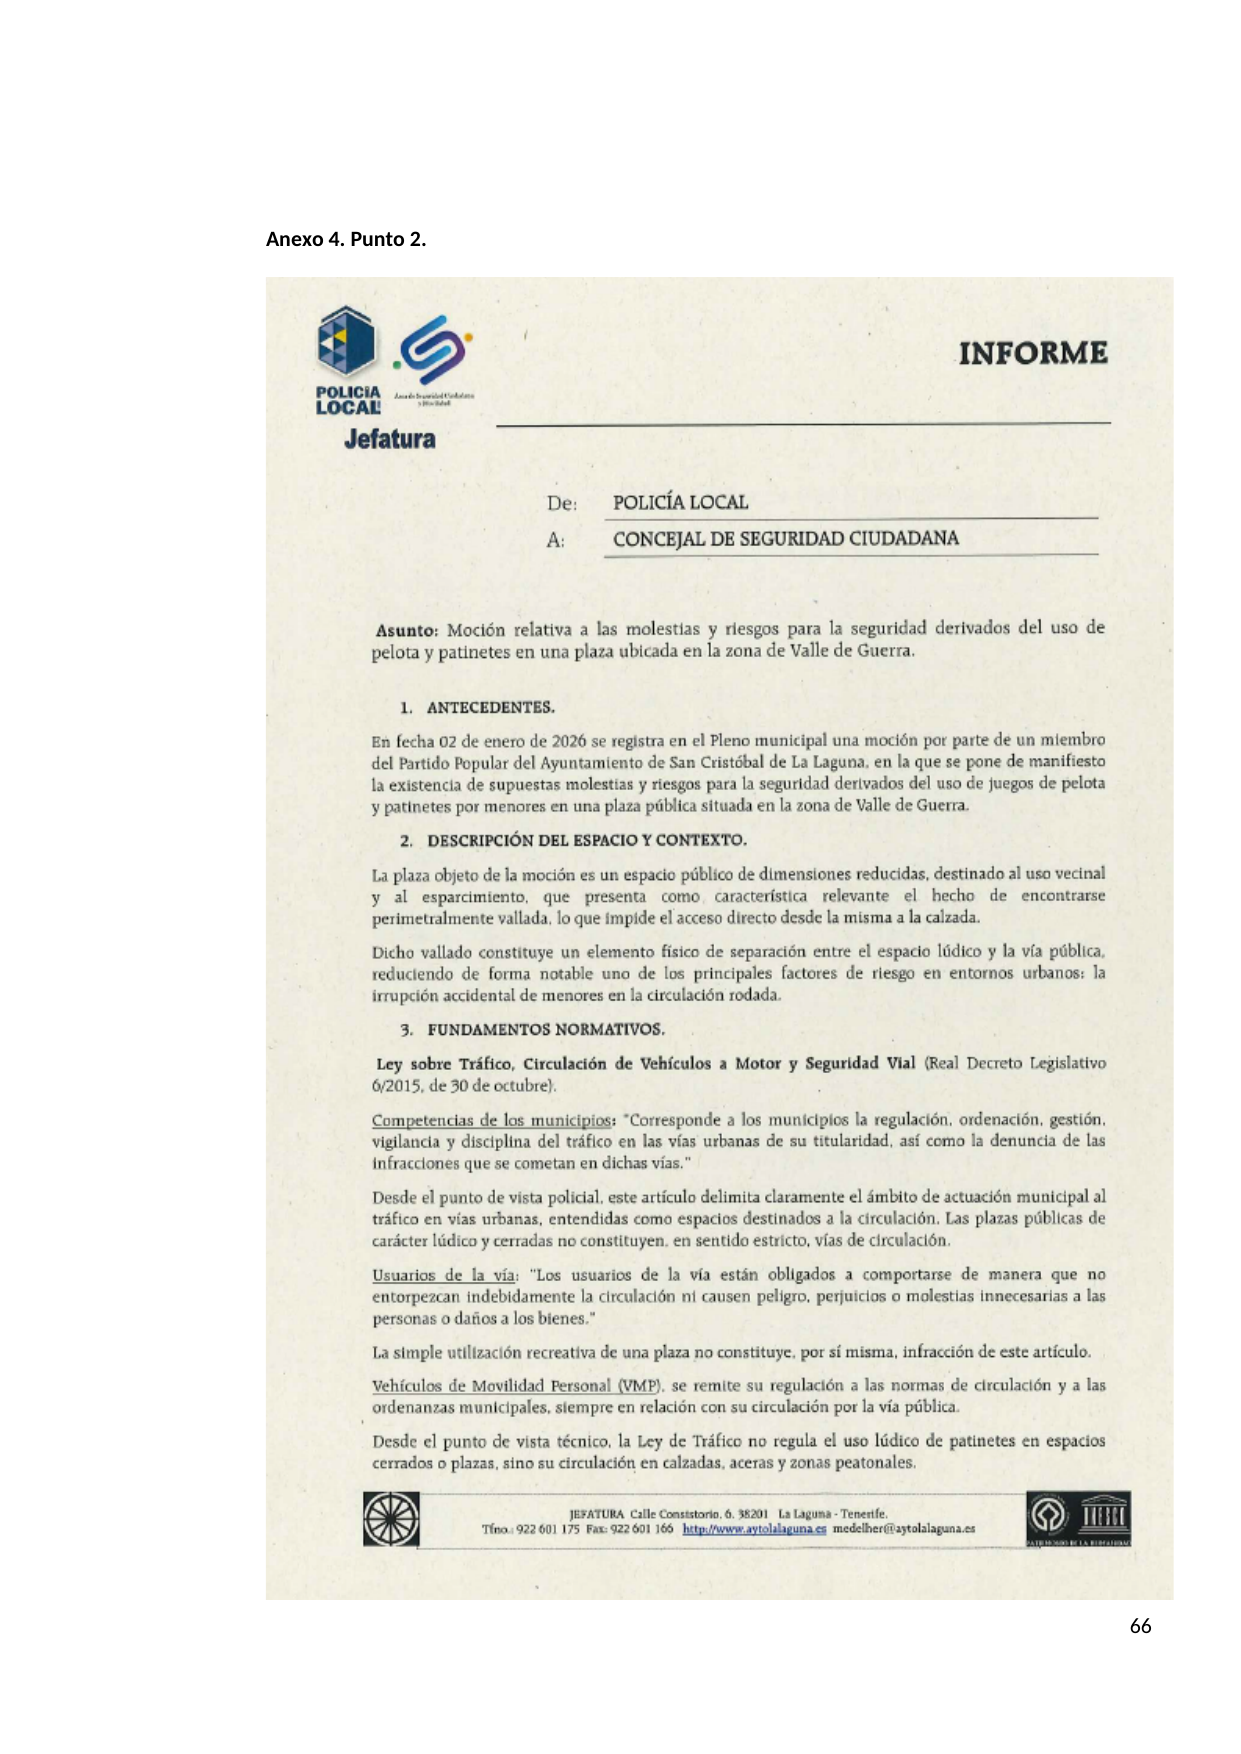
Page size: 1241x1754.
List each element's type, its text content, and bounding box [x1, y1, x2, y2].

text Anexo 4. Punto 2. [162, 226, 1159, 252]
